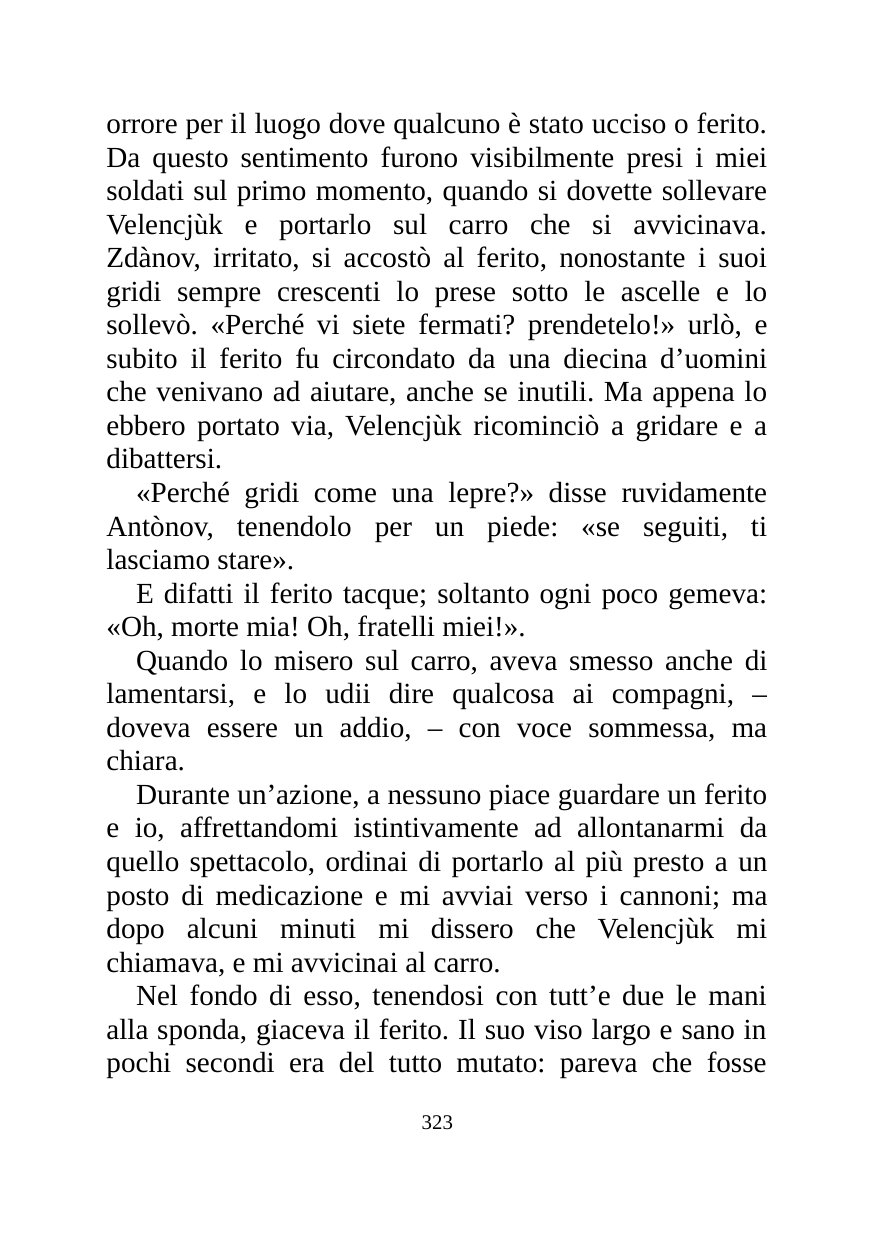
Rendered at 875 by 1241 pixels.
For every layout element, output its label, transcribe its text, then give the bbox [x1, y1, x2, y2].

text orrore per il luogo dove qualcuno è stato ucciso o ferito. Da questo sentimento furono visibilmente presi i miei soldati sul primo momento, quando si dovette sollevare Velencjùk e portarlo sul carro che si avvicinava. Zdànov, irritato, si accostò al ferito, nonostante i suoi gridi sempre crescenti lo prese sotto le ascelle e lo sollevò. «Perché vi siete fermati? prendetelo!» urlò, e subito il ferito fu circondato da una diecina d’uomini che venivano ad aiutare, anche se inutili. Ma appena lo ebbero portato via, Velencjùk ricominciò a gridare e a dibattersi. [106, 106, 768, 475]
text Nel fondo di esso, tenendosi con tutt’e due le mani alla sponda, giaceva il ferito. Il suo viso largo e sano in pochi secondi era del tutto mutato: pareva che fosse [106, 978, 768, 1079]
text «Perché gridi come una lepre?» disse ruvidamente Antònov, tenendolo per un piede: «se seguiti, ti lasciamo stare». [106, 475, 768, 576]
text E difatti il ferito tacque; soltanto ogni poco gemeva: «Oh, morte mia! Oh, fratelli miei!». [106, 576, 768, 643]
text Quando lo misero sul carro, aveva smesso anche di lamentarsi, e lo udii dire qualcosa ai compagni, – doveva essere un addio, – con voce sommessa, ma chiara. [106, 643, 768, 777]
text Durante un’azione, a nessuno piace guardare un ferito e io, affrettandomi istintivamente ad allontanarmi da quello spettacolo, ordinai di portarlo al più presto a un posto di medicazione e mi avviai verso i cannoni; ma dopo alcuni minuti mi dissero che Velencjùk mi chiamava, e mi avvicinai al carro. [106, 777, 768, 978]
